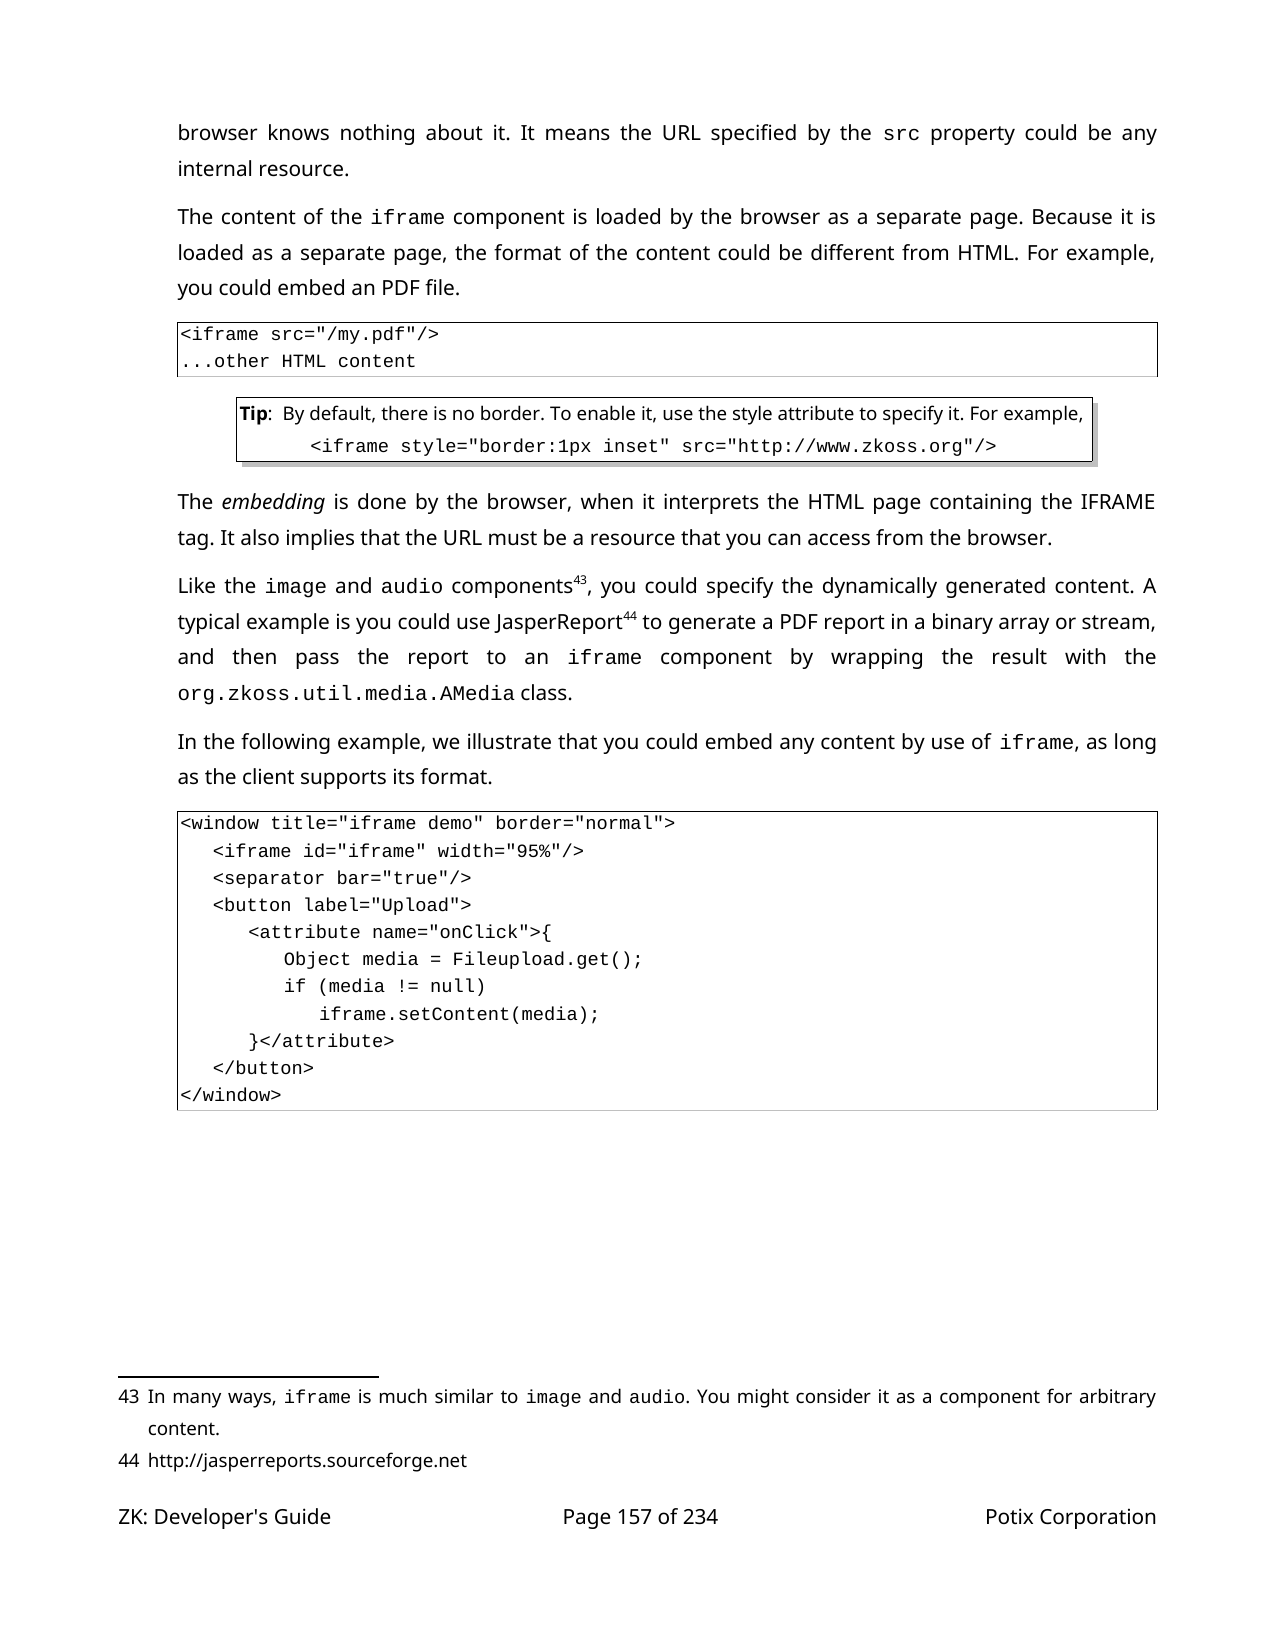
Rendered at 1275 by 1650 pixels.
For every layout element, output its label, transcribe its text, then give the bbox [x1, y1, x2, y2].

text </window> [178, 1083, 1157, 1110]
text <iframe src="/my.pdf"/> [178, 323, 1157, 346]
text The embedding is done by the browser, when it interprets the HTML page containing the IFRAME tag. It also implies that the URL must be a resource that you can access from the browser. [177, 487, 1157, 551]
text <window title="iframe demo" border="normal"> [178, 812, 1157, 836]
text </button> [178, 1056, 1157, 1080]
text Like the image and audio components, you could specify the dynamically generated content. A typical example is you could use JasperReport to generate a PDF report in a binary array or stream, and then pass the report to an iframe component by wrapping the result with the org.zkoss.util.media.AMedia class. [177, 571, 1157, 706]
text iframe.setContent(media); [178, 1002, 1157, 1026]
text ...other HTML content [178, 349, 1157, 376]
text browser knows nothing about it. It means the URL specified by the src property could be any internal resource. [177, 118, 1157, 182]
text In many ways, iframe is much similar to image and audio. You might consider it as a component for arbitrary content. [118, 1383, 1157, 1441]
text }</attribute> [178, 1029, 1157, 1053]
text http://jasperreports.sourceforge.net [118, 1447, 1157, 1473]
text <iframe id="iframe" width="95%"/> [178, 838, 1157, 863]
text Tip: By default, there is no border. To enable it, use the style attribute to specify it. For example, <iframe style="border:1px inset" src="http://www.zkoss.org"/> [237, 398, 1092, 461]
text <attribute name="onClick">{ [178, 920, 1157, 944]
text The content of the iframe component is loaded by the browser as a separate page. Because it is loaded as a separate page, the format of the content could be different from HTML. For example, you could embed an PDF file. [177, 202, 1157, 301]
text Object media = Fileupload.get(); [178, 947, 1157, 971]
text In the following example, we illustrate that you could embed any content by use of iframe, as long as the client supports its format. [177, 727, 1157, 791]
text <separator bar="true"/> [178, 866, 1157, 890]
text if (media != null) [178, 974, 1157, 999]
text <button label="Upload"> [178, 893, 1157, 917]
